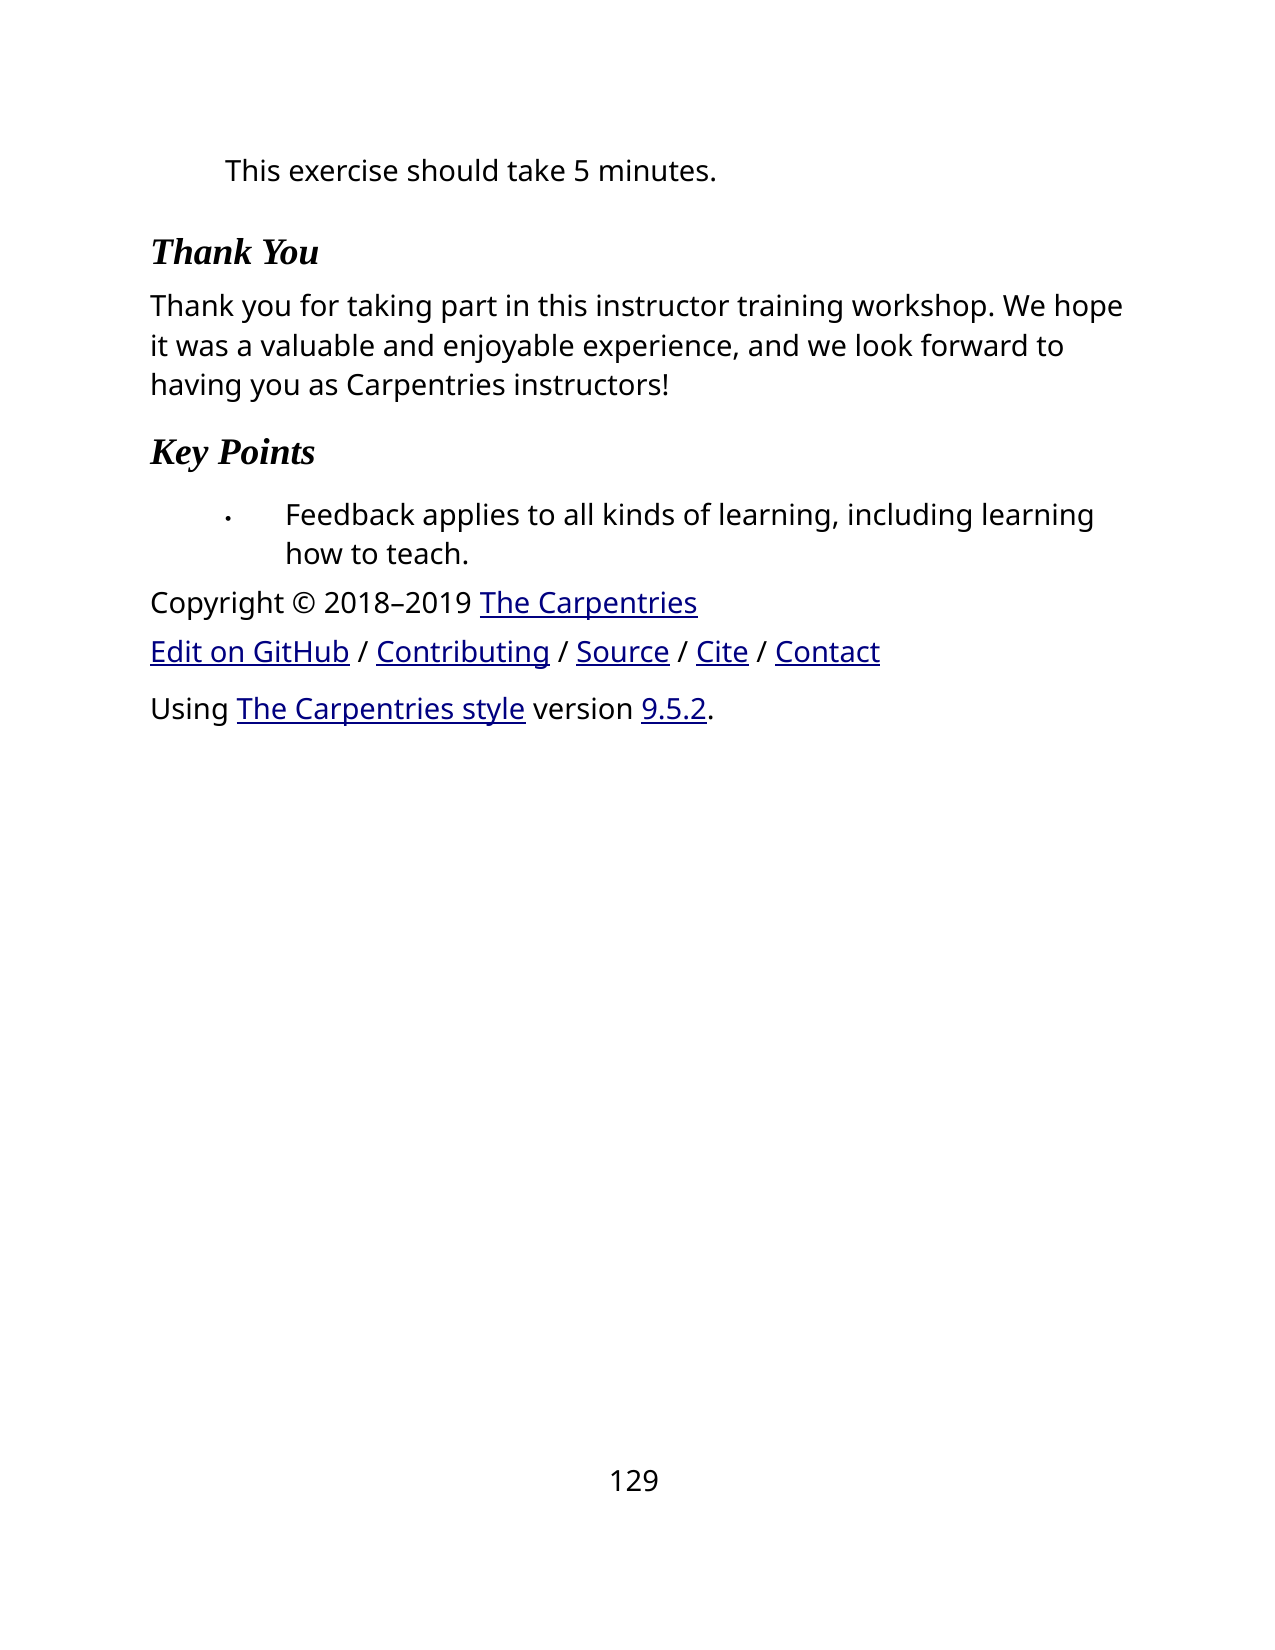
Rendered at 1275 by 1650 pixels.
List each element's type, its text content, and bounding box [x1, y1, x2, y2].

text Copyright © 2018–2019 The Carpentries [150, 582, 1125, 622]
text This exercise should take 5 minutes. [225, 150, 1125, 190]
text Using The Carpentries style version 9.5.2. [150, 688, 1125, 728]
text Edit on GitHub / Contributing / Source / Cite / Contact [150, 631, 1125, 671]
text Thank you for taking part in this instructor training workshop. We hope it was a valuable and enjoyable experience, and we look forward to having you as Carpentries instructors! [150, 285, 1125, 404]
subtitle Thank You [150, 230, 1125, 273]
list Feedback applies to all kinds of learning, including learning how to teach. [225, 494, 1125, 573]
subtitle Key Points [150, 429, 1125, 472]
